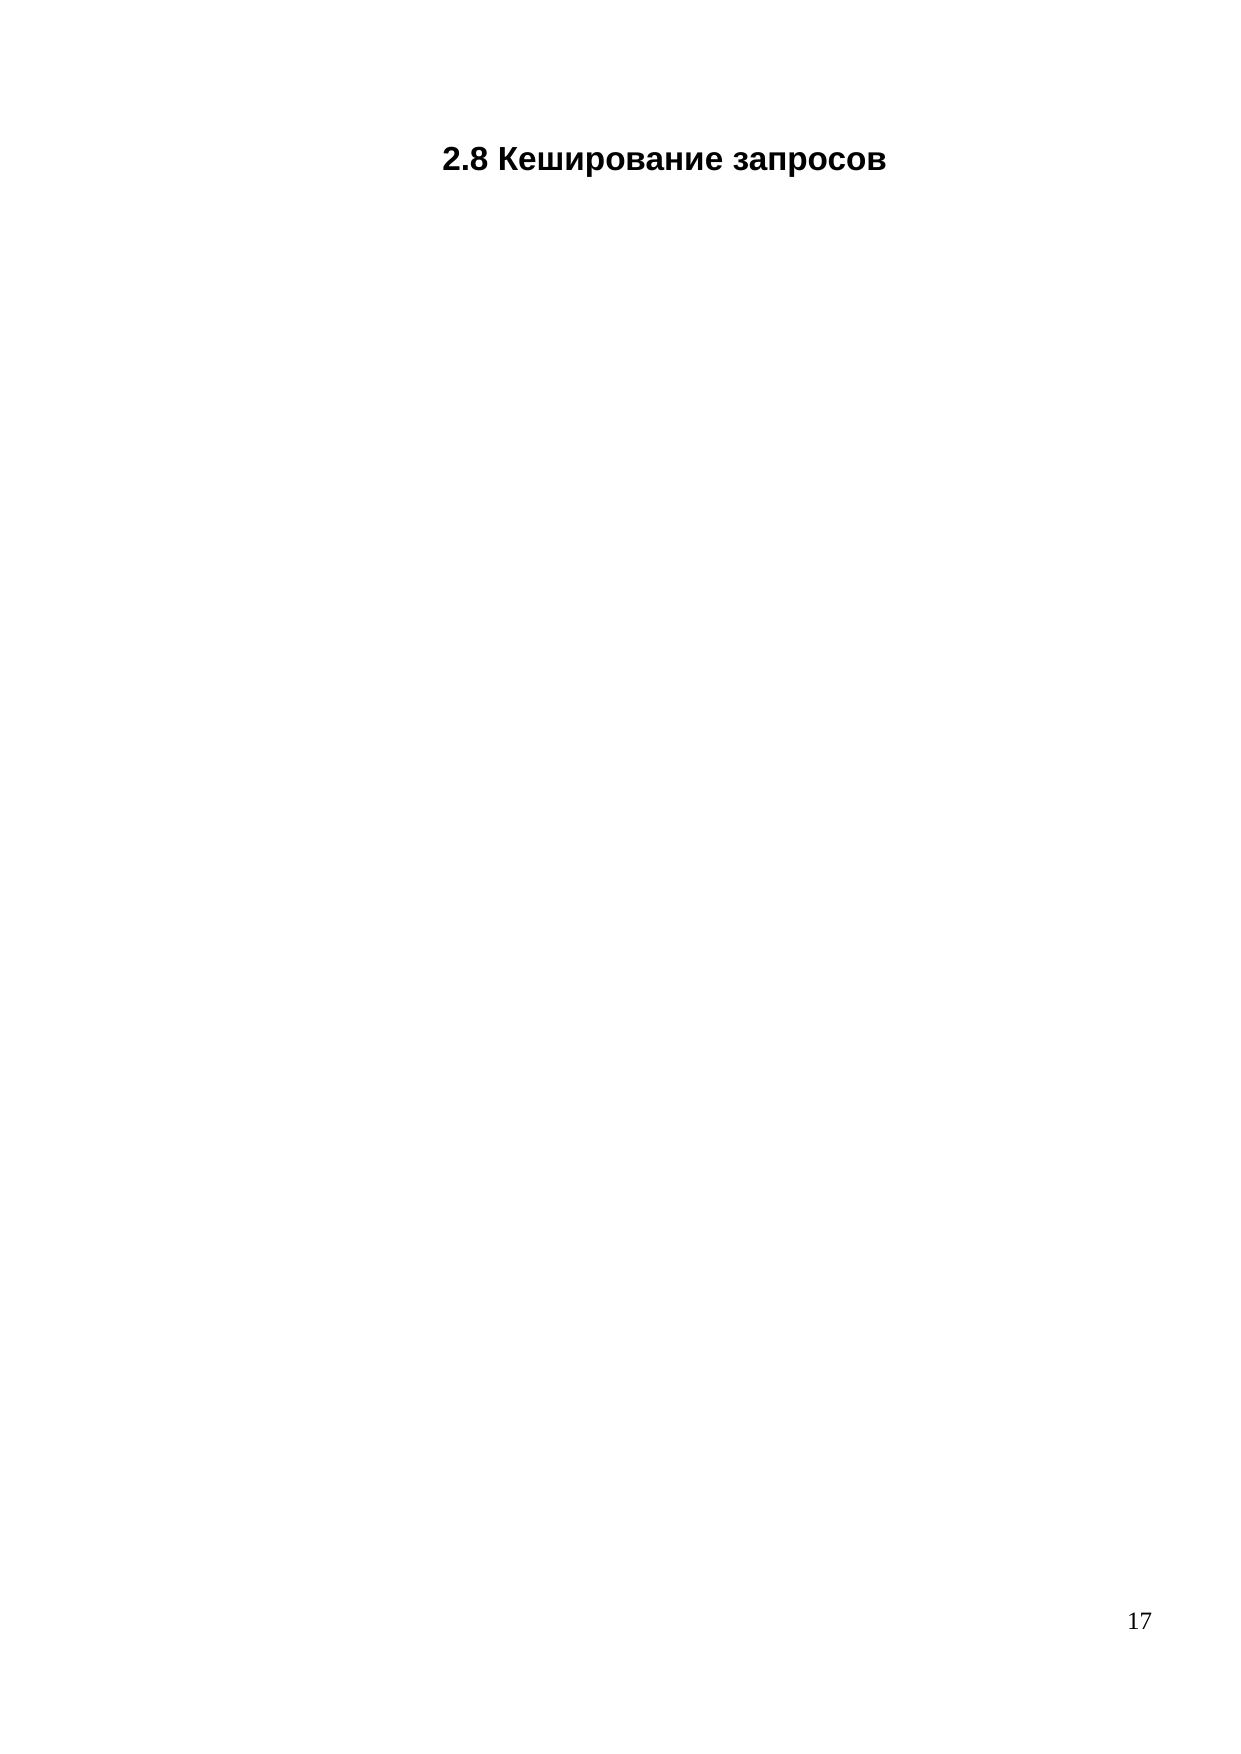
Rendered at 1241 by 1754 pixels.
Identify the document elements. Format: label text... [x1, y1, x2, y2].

subtitle 2.8 Кеширование запросов [177, 139, 1152, 177]
